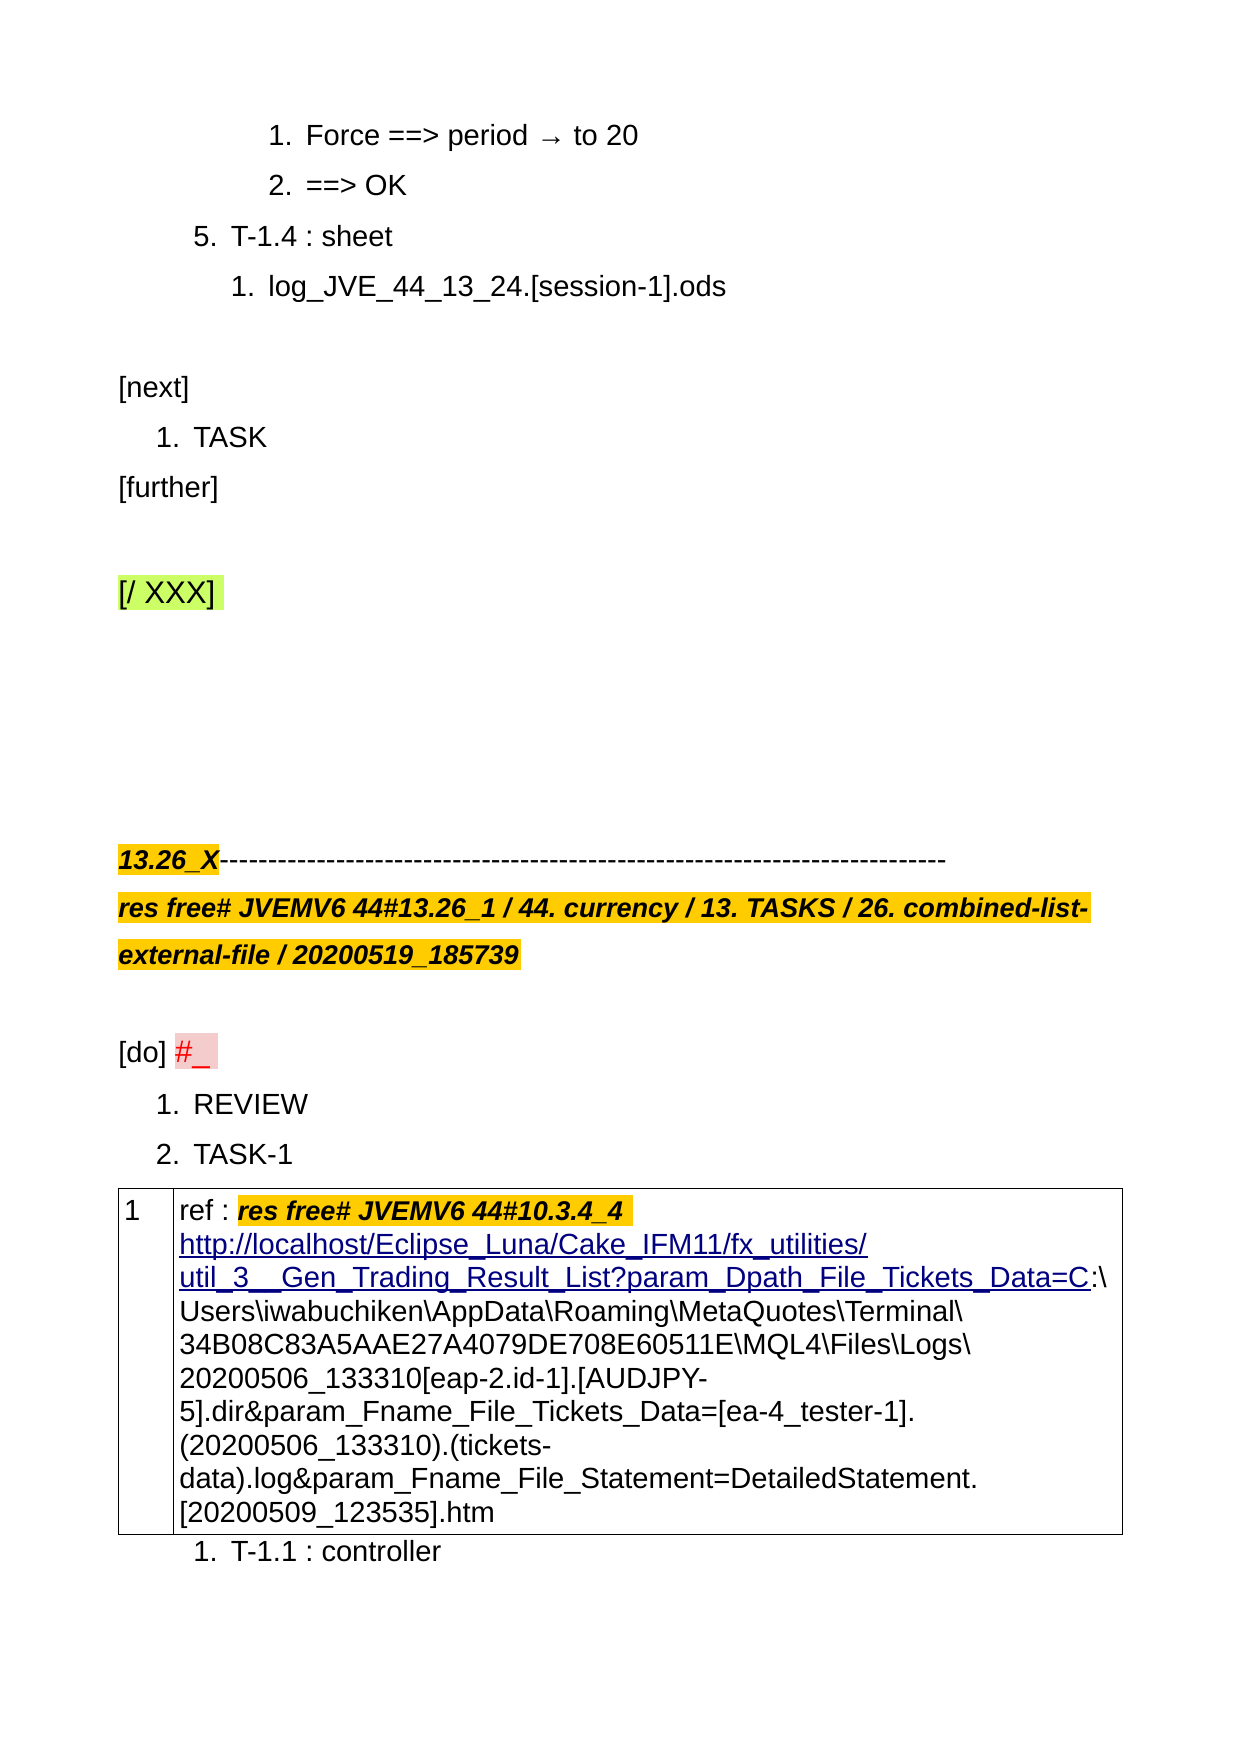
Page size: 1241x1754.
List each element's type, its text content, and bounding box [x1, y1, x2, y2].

list Force ==> period → to 20 [268, 118, 1122, 152]
text [next] [118, 370, 1122, 403]
list TASK-1 [156, 1137, 1122, 1171]
table_header 1 [119, 1189, 173, 1534]
table_header ref : res free# JVEMV6 44#10.3.4_4 http://localhost/Eclipse_Luna/Cake_IFM11/fx_utilities/util_3__Gen_Trading_Result_List?param_Dpath_File_Tickets_Data=C:\Users\iwabuchiken\AppData\Roaming\MetaQuotes\Terminal\34B08C83A5AAE27A4079DE708E60511E\MQL4\Files\Logs\20200506_133310[eap-2.id-1].[AUDJPY-5].dir&param_Fname_File_Tickets_Data=[ea-4_tester-1].(20200506_133310).(tickets-data).log&param_Fname_File_Statement=DetailedStatement.[20200509_123535].htm [174, 1189, 1122, 1534]
list T-1.1 : controller [193, 1535, 1122, 1568]
text res free# JVEMV6 44#13.26_1 / 44. currency / 13. TASKS / 26. combined-list-external-file / 20200519_185739 [118, 892, 1122, 970]
list REVIEW [156, 1087, 1122, 1120]
text [further] [118, 470, 1122, 504]
list T-1.4 : sheet [193, 219, 1122, 252]
list ==> OK [268, 168, 1122, 202]
list log_JVE_44_13_24.[session-1].ods [231, 269, 1122, 303]
text [do] #_ [118, 1033, 1122, 1069]
text [/ XXX] [118, 521, 1122, 610]
text 13.26_X--------------------------------------------------------------------------- [118, 842, 1122, 876]
list TASK [156, 420, 1122, 453]
